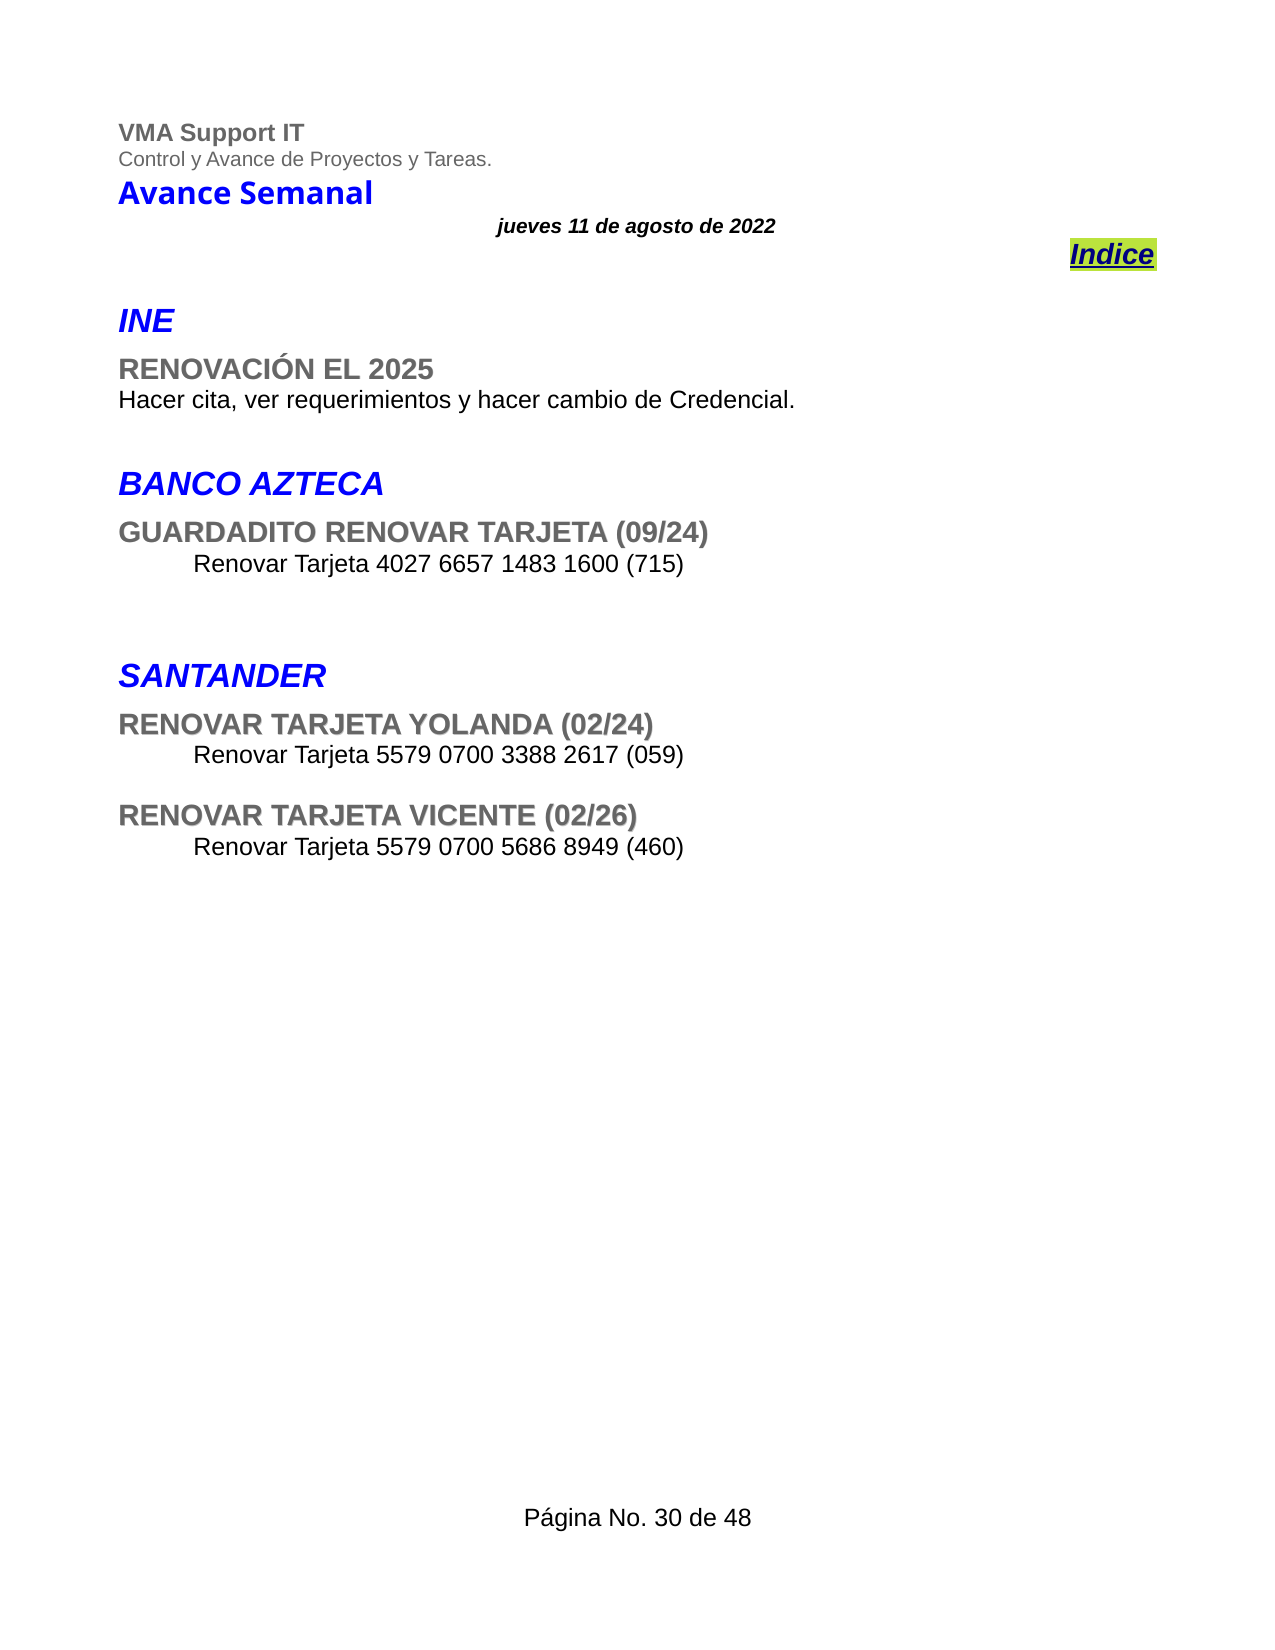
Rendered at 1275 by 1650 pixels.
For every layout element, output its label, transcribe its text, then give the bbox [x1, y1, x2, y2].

text Hacer cita, ver requerimientos y hacer cambio de Credencial. [118, 385, 1157, 414]
subtitle BANCO AZTECA [118, 464, 1157, 502]
subtitle GUARDADITO RENOVAR TARJETA (09/24) [118, 515, 1157, 548]
text Renovar Tarjeta 5579 0700 3388 2617 (059) [193, 741, 1157, 769]
subtitle RENOVAR TARJETA YOLANDA (02/24) [118, 707, 1157, 741]
text Renovar Tarjeta 4027 6657 1483 1600 (715) [193, 548, 1157, 577]
subtitle RENOVACIÓN EL 2025 [118, 352, 1157, 385]
subtitle INE [118, 300, 1157, 339]
subtitle SANTANDER [118, 656, 1157, 694]
subtitle RENOVAR TARJETA VICENTE (02/26) [118, 798, 1157, 832]
text Renovar Tarjeta 5579 0700 5686 8949 (460) [118, 832, 1157, 861]
